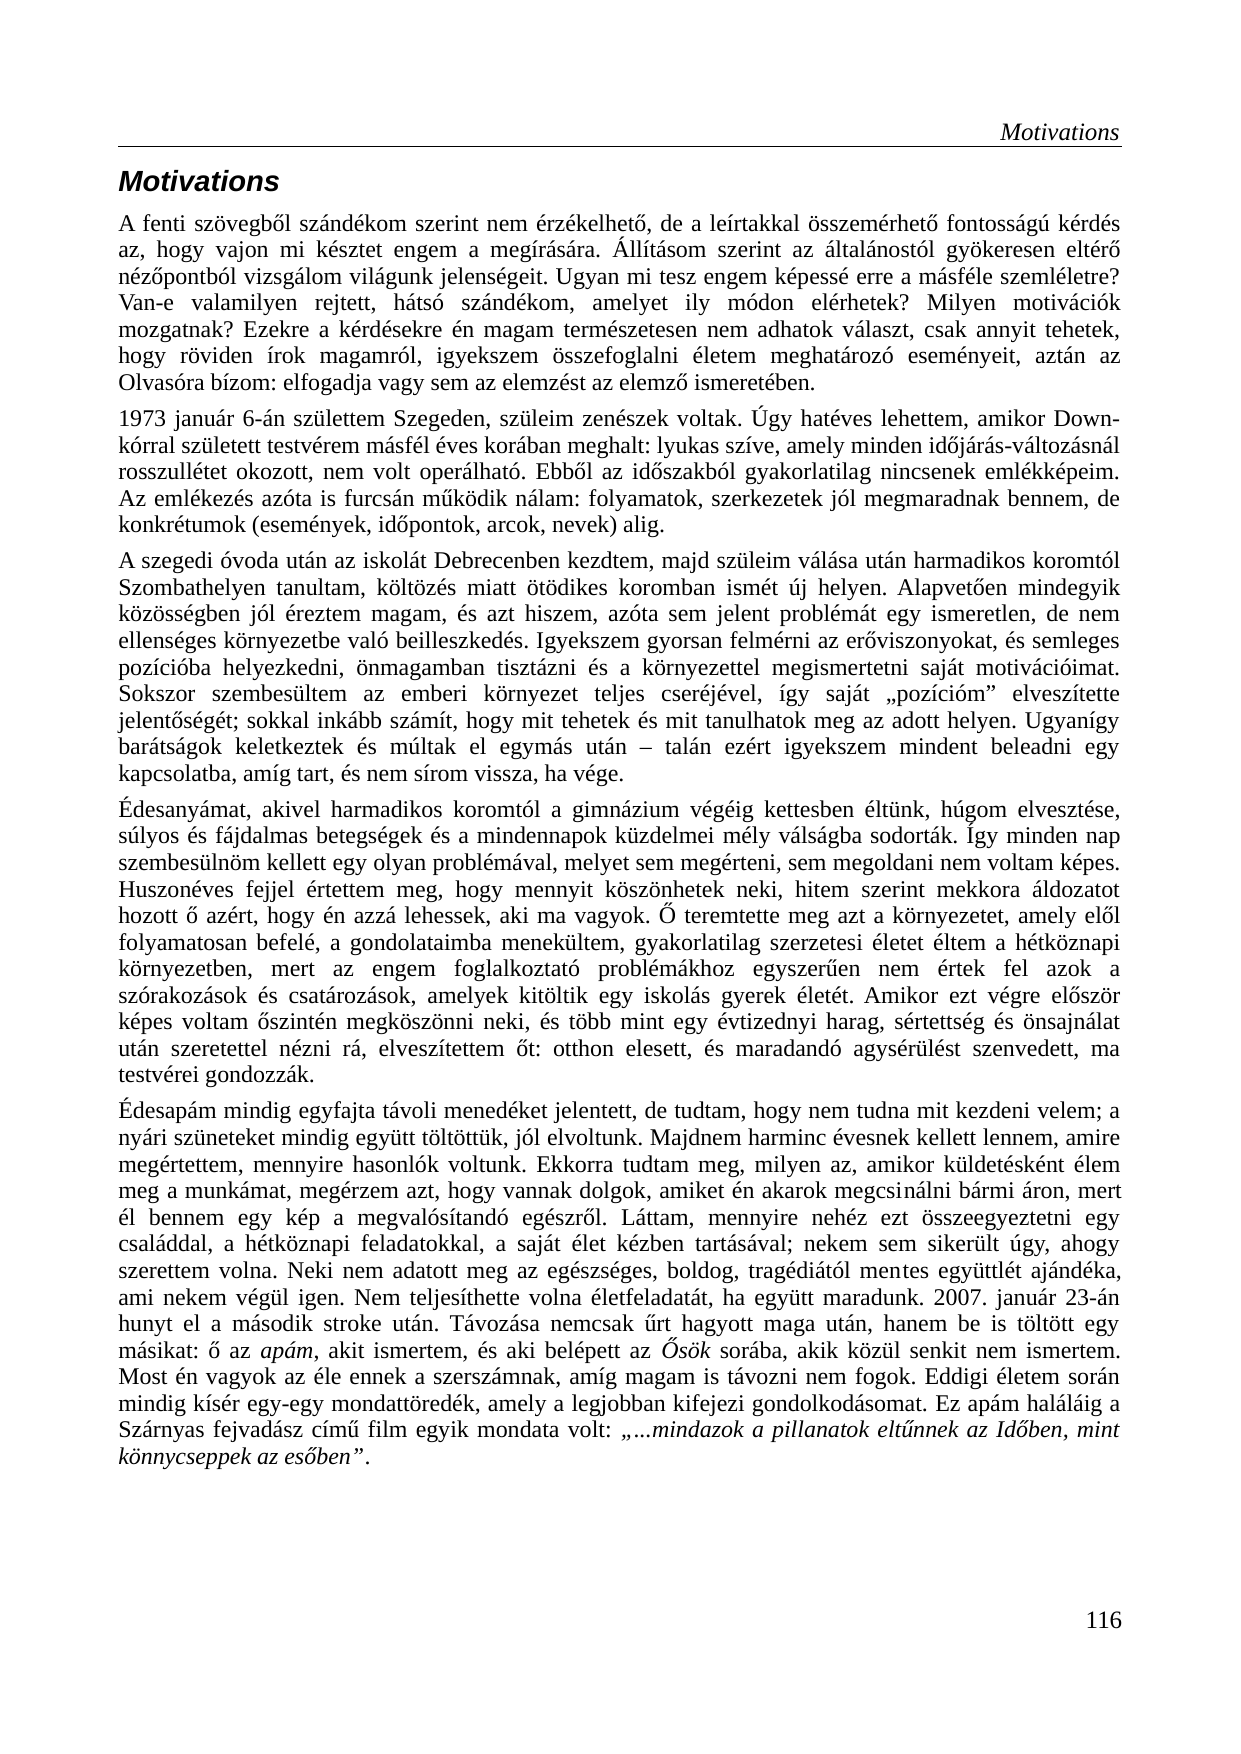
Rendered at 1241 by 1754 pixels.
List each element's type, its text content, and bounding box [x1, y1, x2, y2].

text 1973 január 6-án születtem Szegeden, szüleim zenészek voltak. Úgy hatéves lehettem, amikor Down-kórral született testvérem másfél éves korában meghalt: lyukas szíve, amely minden időjárás-változásnál rosszullétet okozott, nem volt operálható. Ebből az időszakból gyakorlatilag nincsenek emlékképeim. Az emlékezés azóta is furcsán működik nálam: folyamatok, szerkezetek jól megmaradnak bennem, de konkrétumok (események, időpontok, arcok, nevek) alig. [118, 405, 1122, 538]
subtitle Motivations [118, 165, 1122, 197]
text A szegedi óvoda után az iskolát Debrecenben kezdtem, majd szüleim válása után harmadikos koromtól Szombathelyen tanultam, költözés miatt ötödikes koromban ismét új helyen. Alapvetően mindegyik közösségben jól éreztem magam, és azt hiszem, azóta sem jelent problémát egy ismeretlen, de nem ellenséges környezetbe való beilleszkedés. Igyekszem gyorsan felmérni az erőviszonyokat, és semleges pozícióba helyezkedni, önmagamban tisztázni és a környezettel megismertetni saját motivációimat. Sokszor szembesültem az emberi környezet teljes cseréjével, így saját „pozícióm” elveszítette jelentőségét; sokkal inkább számít, hogy mit tehetek és mit tanulhatok meg az adott helyen. Ugyanígy barátságok keletkeztek és múltak el egymás után – talán ezért igyekszem mindent beleadni egy kapcsolatba, amíg tart, és nem sírom vissza, ha vége. [118, 547, 1122, 787]
text Édesanyámat, akivel harmadikos koromtól a gimnázium végéig kettesben éltünk, húgom elvesztése, súlyos és fájdalmas betegségek és a mindennapok küzdelmei mély válságba sodorták. Így minden nap szembesülnöm kellett egy olyan problémával, melyet sem megérteni, sem megoldani nem voltam képes. Huszonéves fejjel értettem meg, hogy mennyit köszönhetek neki, hitem szerint mekkora áldozatot hozott ő azért, hogy én azzá lehessek, aki ma vagyok. Ő teremtette meg azt a környezetet, amely elől folyamatosan befelé, a gondolataimba menekültem, gyakorlatilag szerzetesi életet éltem a hétköznapi környezetben, mert az engem foglalkoztató problémákhoz egyszerűen nem értek fel azok a szórakozások és csatározások, amelyek kitöltik egy iskolás gyerek életét. Amikor ezt végre először képes voltam őszintén megköszönni neki, és több mint egy évtizednyi harag, sértettség és önsajnálat után szeretettel nézni rá, elveszítettem őt: otthon elesett, és maradandó agysérülést szenvedett, ma testvérei gondozzák. [118, 796, 1122, 1088]
text Édesapám mindig egyfajta távoli menedéket jelentett, de tudtam, hogy nem tudna mit kezdeni velem; a nyári szüneteket mindig együtt töltöttük, jól elvoltunk. Majdnem harminc évesnek kellett lennem, amire megértettem, mennyire hasonlók voltunk. Ekkorra tudtam meg, milyen az, amikor küldetésként élem meg a munkámat, megérzem azt, hogy vannak dolgok, amiket én akarok megcsi­nálni bármi áron, mert él bennem egy kép a megvalósítandó egészről. Láttam, mennyire nehéz ezt összeegyeztetni egy családdal, a hétköznapi feladatokkal, a saját élet kézben tartásával; nekem sem sikerült úgy, ahogy szerettem volna. Neki nem adatott meg az egészséges, boldog, tragédiától men­tes együttlét ajándéka, ami nekem végül igen. Nem teljesíthette volna életfeladatát, ha együtt maradunk. 2007. január 23-án hunyt el a második stroke után. Távozása nemcsak űrt hagyott maga után, hanem be is töltött egy másikat: ő az apám, akit ismertem, és aki belépett az Ősök sorába, akik közül senkit nem ismertem. Most én vagyok az éle ennek a szerszámnak, amíg magam is távozni nem fogok. Eddigi életem során mindig kísér egy-egy mondattöredék, amely a legjobban kifejezi gondolkodásomat. Ez apám haláláig a Szárnyas fejvadász című film egyik mondata volt: „...mindazok a pillanatok eltűnnek az Időben, mint könnycseppek az esőben”. [118, 1098, 1122, 1469]
text A fenti szövegből szándékom szerint nem érzékelhető, de a leírtakkal összemérhető fontosságú kérdés az, hogy vajon mi késztet engem a megírására. Állításom szerint az általánostól gyökeresen eltérő nézőpont­ból vizsgálom világunk jelenségeit. Ugyan mi tesz engem képessé erre a másféle szemléletre? Van-e valamilyen rejtett, hátsó szándékom, amelyet ily módon elérhetek? Milyen motivációk mozgatnak? Ezekre a kérdésekre én magam természetesen nem adhatok választ, csak annyit tehetek, hogy rövi­den írok magamról, igyekszem összefoglalni életem meghatározó eseményeit, aztán az Olvasóra bízom: elfogadja vagy sem az elemzést az elemző ismeretében. [118, 210, 1122, 396]
